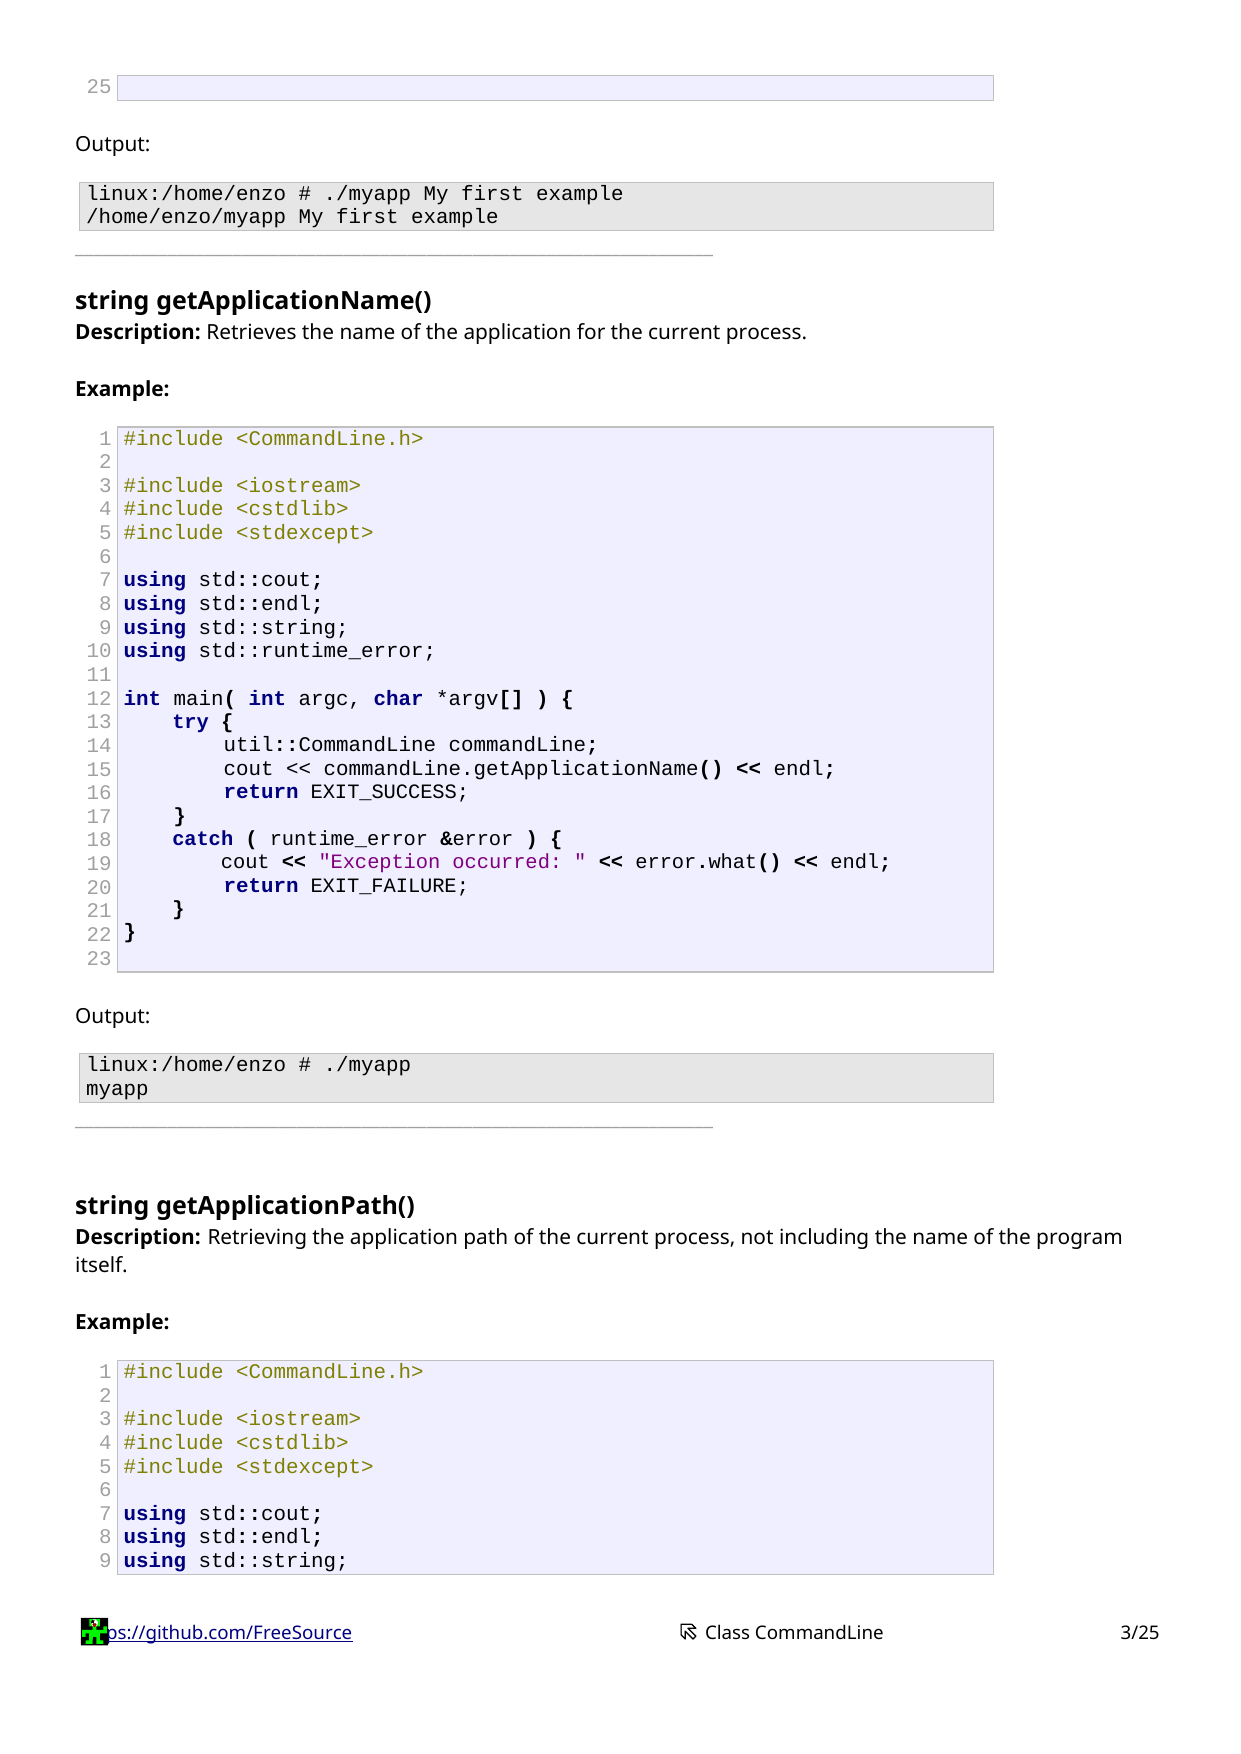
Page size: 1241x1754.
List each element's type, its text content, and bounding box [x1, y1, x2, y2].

table_header 1 2 3 4 5 6 7 8 9 [80, 1360, 117, 1574]
text Example: [75, 374, 1165, 426]
text Output: [75, 1001, 1165, 1029]
subtitle string getApplicationName() [75, 283, 1165, 317]
table_header #include <CommandLine.h> #include <iostream> #include <cstdlib> #include <stdexcept> using std::cout; using std::endl; using std::string; [118, 1361, 993, 1574]
text _____________________________________________________________________ [75, 231, 1165, 259]
text _____________________________________________________________________ [75, 1103, 1165, 1131]
table_header 25 [80, 75, 117, 100]
text Description: Retrieving the application path of the current process, not including the name of the program itself. [75, 1222, 1165, 1307]
table_header [118, 76, 993, 100]
table_header linux:/home/enzo # ./myapp myapp [80, 1054, 993, 1102]
table_header linux:/home/enzo # ./myapp My first example /home/enzo/myapp My first example [80, 183, 993, 230]
text Description: Retrieves the name of the application for the current process. [75, 317, 1165, 346]
subtitle string getApplicationPath() [75, 1131, 1165, 1222]
table_header 1 2 3 4 5 6 7 8 9 10 11 12 13 14 15 16 17 18 19 20 21 22 23 [80, 426, 117, 971]
table_header #include <CommandLine.h> #include <iostream> #include <cstdlib> #include <stdexcept> using std::cout; using std::endl; using std::string; using std::runtime_error; int main( int argc, char *argv[] ) { try { util::CommandLine commandLine; cout << commandLine.getApplicationName() << endl; return EXIT_SUCCESS; } catch ( runtime_error &error ) { cout << "Exception occurred: " << error.what() << endl; return EXIT_FAILURE; } } [118, 428, 993, 971]
text Example: [75, 1307, 1165, 1360]
text Output: [75, 129, 1165, 158]
